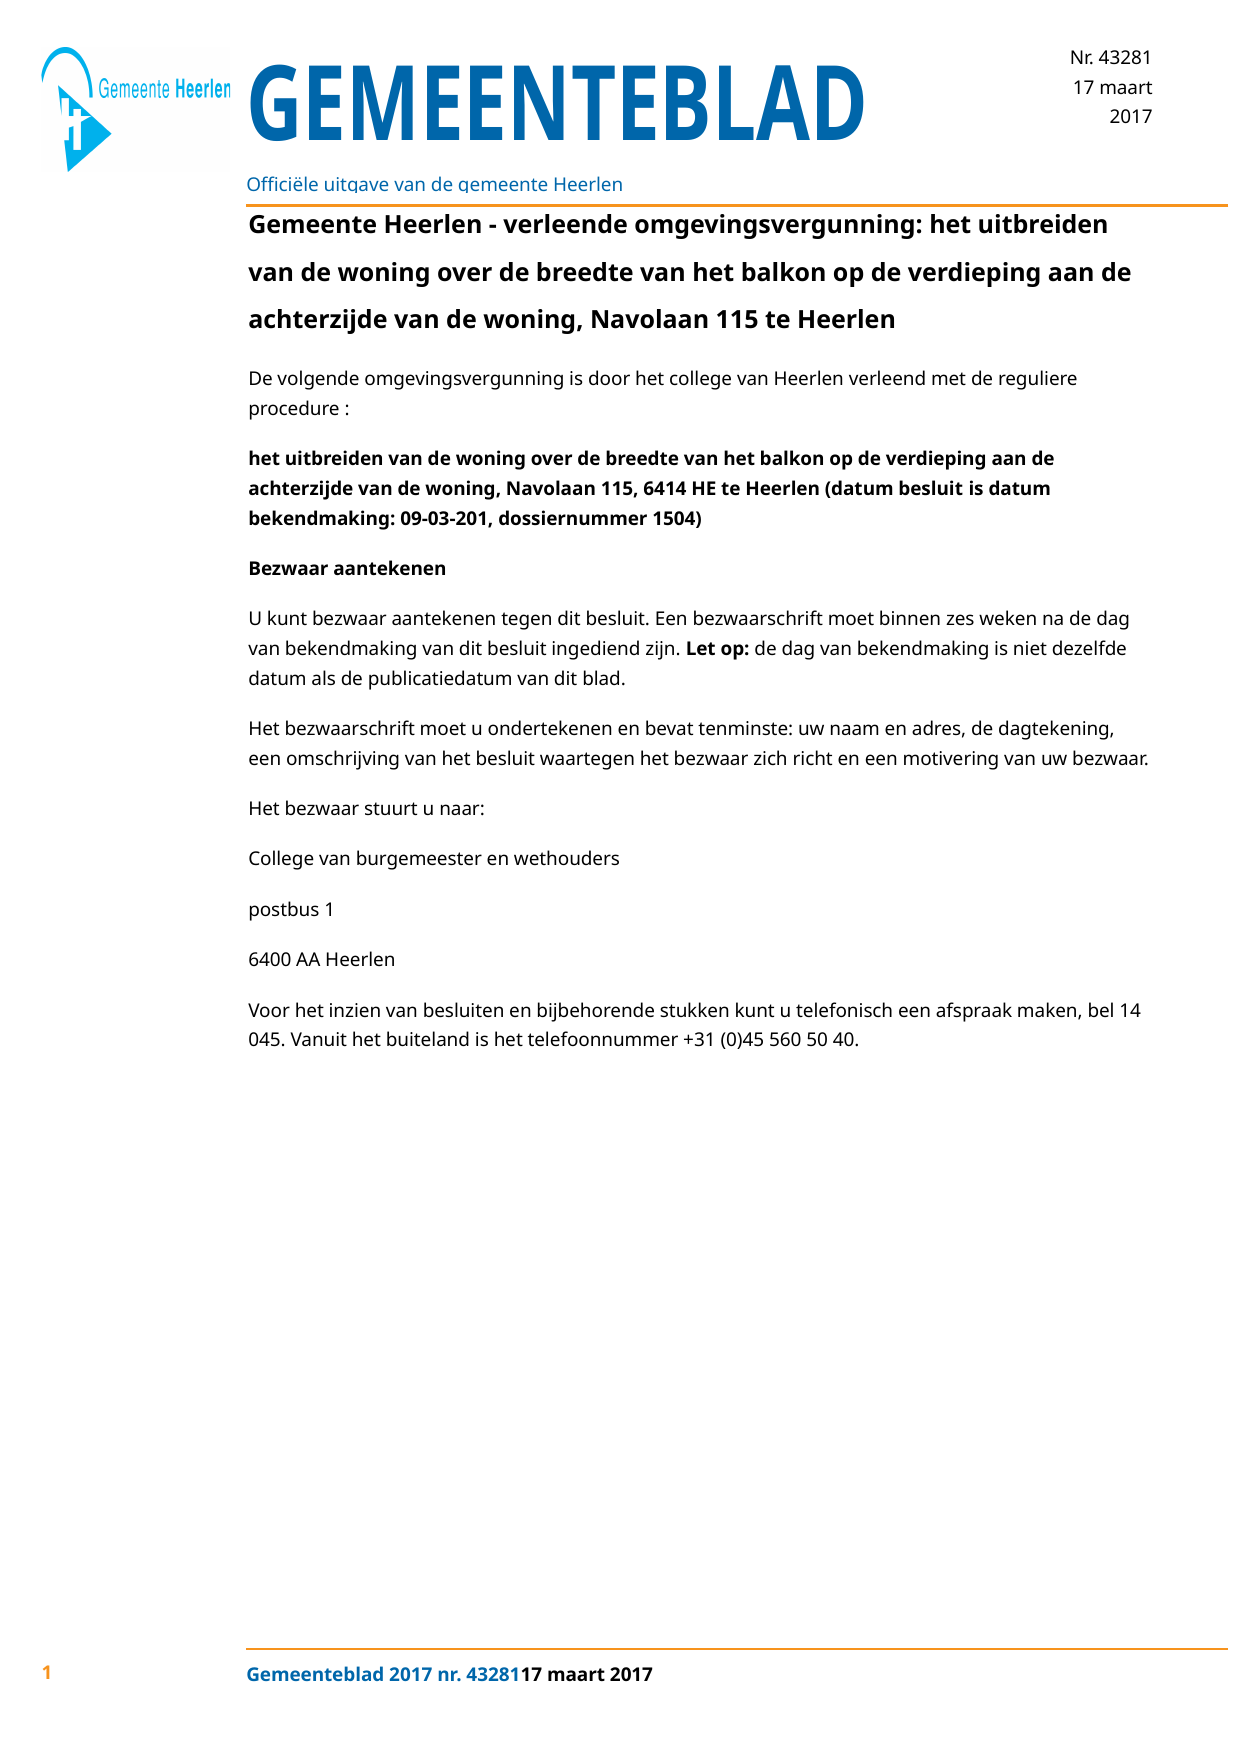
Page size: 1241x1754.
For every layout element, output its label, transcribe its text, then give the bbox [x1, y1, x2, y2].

text Bezwaar aantekenen [248, 555, 1152, 581]
text het uitbreiden van de woning over de breedte van het balkon op de verdieping aan de achterzijde van de woning, Navolaan 115, 6414 HE te Heerlen (datum besluit is datum bekendmaking: 09-03-201, dossiernummer 1504) [248, 446, 1152, 530]
text Het bezwaar stuurt u naar: [248, 795, 1152, 821]
text Voor het inzien van besluiten en bijbehorende stukken kunt u telefonisch een afspraak maken, bel 14 045. Vanuit het buiteland is het telefoonnummer +31 (0)45 560 50 40. [248, 997, 1152, 1052]
text 6400 AA Heerlen [248, 946, 1152, 972]
text College van burgemeester en wethouders [248, 846, 1152, 871]
text Het bezwaarschrift moet u ondertekenen en bevat tenminste: uw naam en adres, de dagtekening, een omschrijving van het besluit waartegen het bezwaar zich richt en een motivering van uw bezwaar. [248, 715, 1152, 770]
text postbus 1 [248, 896, 1152, 922]
text U kunt bezwaar aantekenen tegen dit besluit. Een bezwaarschrift moet binnen zes weken na de dag van bekendmaking van dit besluit ingediend zijn. Let op: de dag van bekendmaking is niet dezelfde datum als de publicatiedatum van dit blad. [248, 606, 1152, 690]
picture [41, 47, 58, 70]
picture [41, 47, 231, 172]
text De volgende omgevingsvergunning is door het college van Heerlen verleend met de reguliere procedure : [248, 366, 1152, 421]
text Gemeente Heerlen - verleende omgevingsvergunning: het uitbreiden van de woning over de breedte van het balkon op de verdieping aan de achterzijde van de woning, Navolaan 115 te Heerlen [248, 207, 1152, 336]
